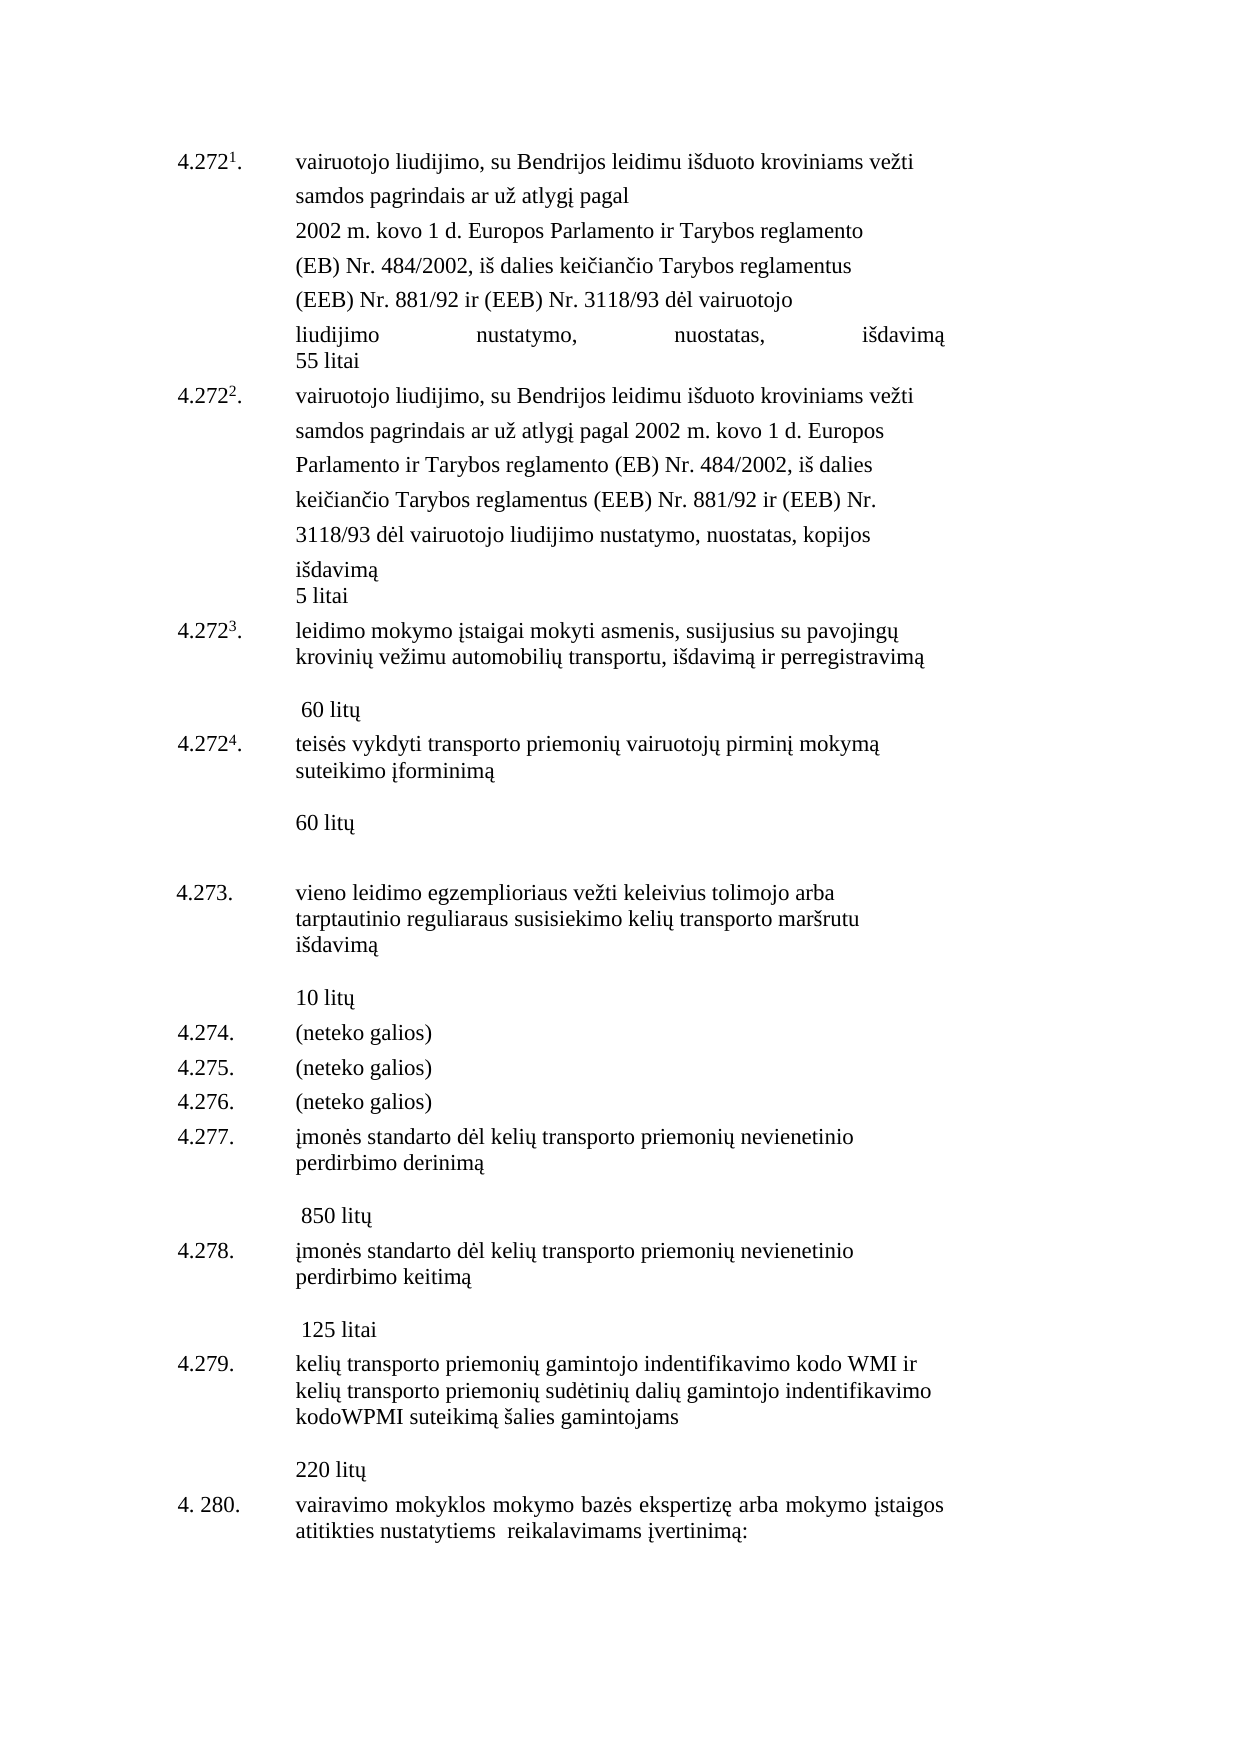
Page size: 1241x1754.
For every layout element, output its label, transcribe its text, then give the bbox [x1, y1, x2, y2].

text 4.277. įmonės standarto dėl kelių transporto priemonių nevienetinio perdirbimo derinimą 850 litų [177, 1123, 930, 1228]
text 4.274. (neteko galios) [177, 1019, 945, 1045]
subtitle (EB) Nr. 484/2002, iš dalies keičiančio Tarybos reglamentus [177, 252, 945, 278]
text 3118/93 dėl vairuotojo liudijimo nustatymo, nuostatas, kopijos [177, 521, 945, 547]
subtitle samdos pagrindais ar už atlygį pagal [177, 182, 945, 209]
text 4.2723. leidimo mokymo įstaigai mokyti asmenis, susijusius su pavojingų krovinių vežimu automobilių transportu, išdavimą ir perregistravimą 60 litų [177, 617, 930, 722]
subtitle 2002 m. kovo 1 d. Europos Parlamento ir Tarybos reglamento [177, 217, 945, 243]
subtitle (EEB) Nr. 881/92 ir (EEB) Nr. 3118/93 dėl vairuotojo [177, 286, 945, 313]
text keičiančio Tarybos reglamentus (EEB) Nr. 881/92 ir (EEB) Nr. [177, 486, 945, 513]
text 4. 280. vairavimo mokyklos mokymo bazės ekspertizę arba mokymo įstaigos atitikties nustatytiems reikalavimams įvertinimą: [177, 1491, 945, 1543]
subtitle 4.2721. vairuotojo liudijimo, su Bendrijos leidimu išduoto kroviniams vežti [177, 148, 945, 174]
text 4.2722. vairuotojo liudijimo, su Bendrijos leidimu išduoto kroviniams vežti [177, 382, 945, 408]
text 4.2724. teisės vykdyti transporto priemonių vairuotojų pirminį mokymą suteikimo įforminimą 60 litų [177, 730, 930, 836]
text 4.279. kelių transporto priemonių gamintojo indentifikavimo kodo WMI ir kelių transporto priemonių sudėtinių dalių gamintojo indentifikavimo kodoWPMI suteikimą šalies gamintojams 220 litų [177, 1351, 945, 1482]
text 4.278. įmonės standarto dėl kelių transporto priemonių nevienetinio perdirbimo keitimą 125 litai [177, 1237, 930, 1342]
text 4.276. (neteko galios) [177, 1088, 945, 1115]
text Parlamento ir Tarybos reglamento (EB) Nr. 484/2002, iš dalies [177, 452, 945, 478]
text samdos pagrindais ar už atlygį pagal 2002 m. kovo 1 d. Europos [177, 417, 945, 443]
text 4.273. vieno leidimo egzemplioriaus vežti keleivius tolimojo arba tarptautinio reguliaraus susisiekimo kelių transporto maršrutu išdavimą 10 litų [176, 879, 945, 1011]
text 4.275. (neteko galios) [177, 1054, 945, 1080]
text išdavimą 5 litai [177, 556, 945, 608]
subtitle liudijimo nustatymo, nuostatas, išdavimą 55 litai [177, 321, 945, 374]
